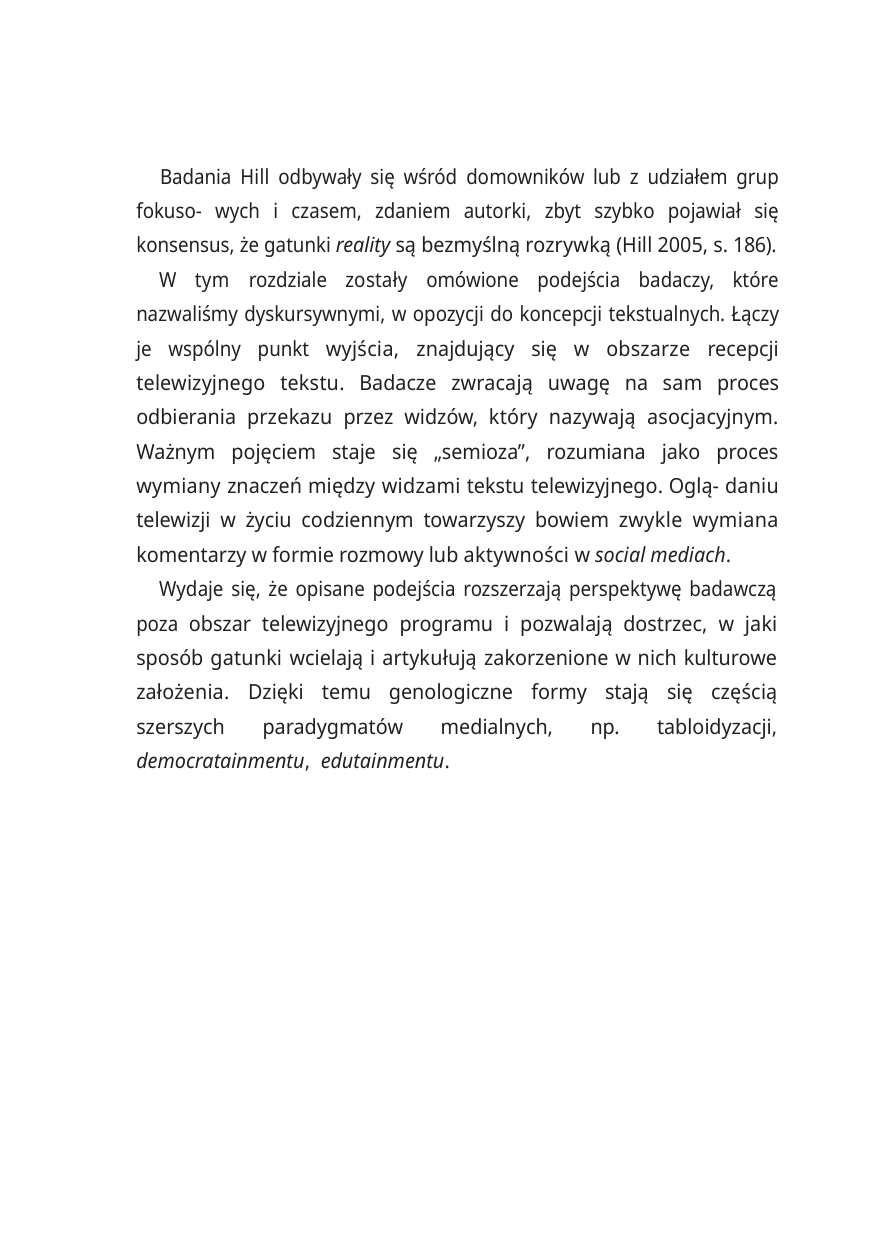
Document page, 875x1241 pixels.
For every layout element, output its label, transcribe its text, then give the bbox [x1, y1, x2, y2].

text W tym rozdziale zostały omówione podejścia badaczy, które nazwaliśmy dyskursywnymi, w opozycji do koncepcji tekstualnych. Łączy je wspólny punkt wyjścia, znajdujący się w obszarze recepcji telewizyjnego tekstu. Badacze zwracają uwagę na sam proces odbierania przekazu przez widzów, który nazywają asocjacyjnym. Ważnym pojęciem staje się „semioza”, rozumiana jako proces wymiany znaczeń między widzami tekstu telewizyjnego. Oglą- daniu telewizji w życiu codziennym towarzyszy bowiem zwykle wymiana komentarzy w formie rozmowy lub aktywności w social mediach. [136, 265, 779, 568]
text Wydaje się, że opisane podejścia rozszerzają perspektywę badawczą poza obszar telewizyjnego programu i pozwalają dostrzec, w jaki sposób gatunki wcielają i artykułują zakorzenione w nich kulturowe założenia. Dzięki temu genologiczne formy stają się częścią szerszych paradygmatów medialnych, np. tabloidyzacji, democratainmentu, edutainmentu. [136, 574, 777, 775]
text Badania Hill odbywały się wśród domowników lub z udziałem grup fokuso- wych i czasem, zdaniem autorki, zbyt szybko pojawiał się konsensus, że gatunki reality są bezmyślną rozrywką (Hill 2005, s. 186). [136, 162, 779, 259]
